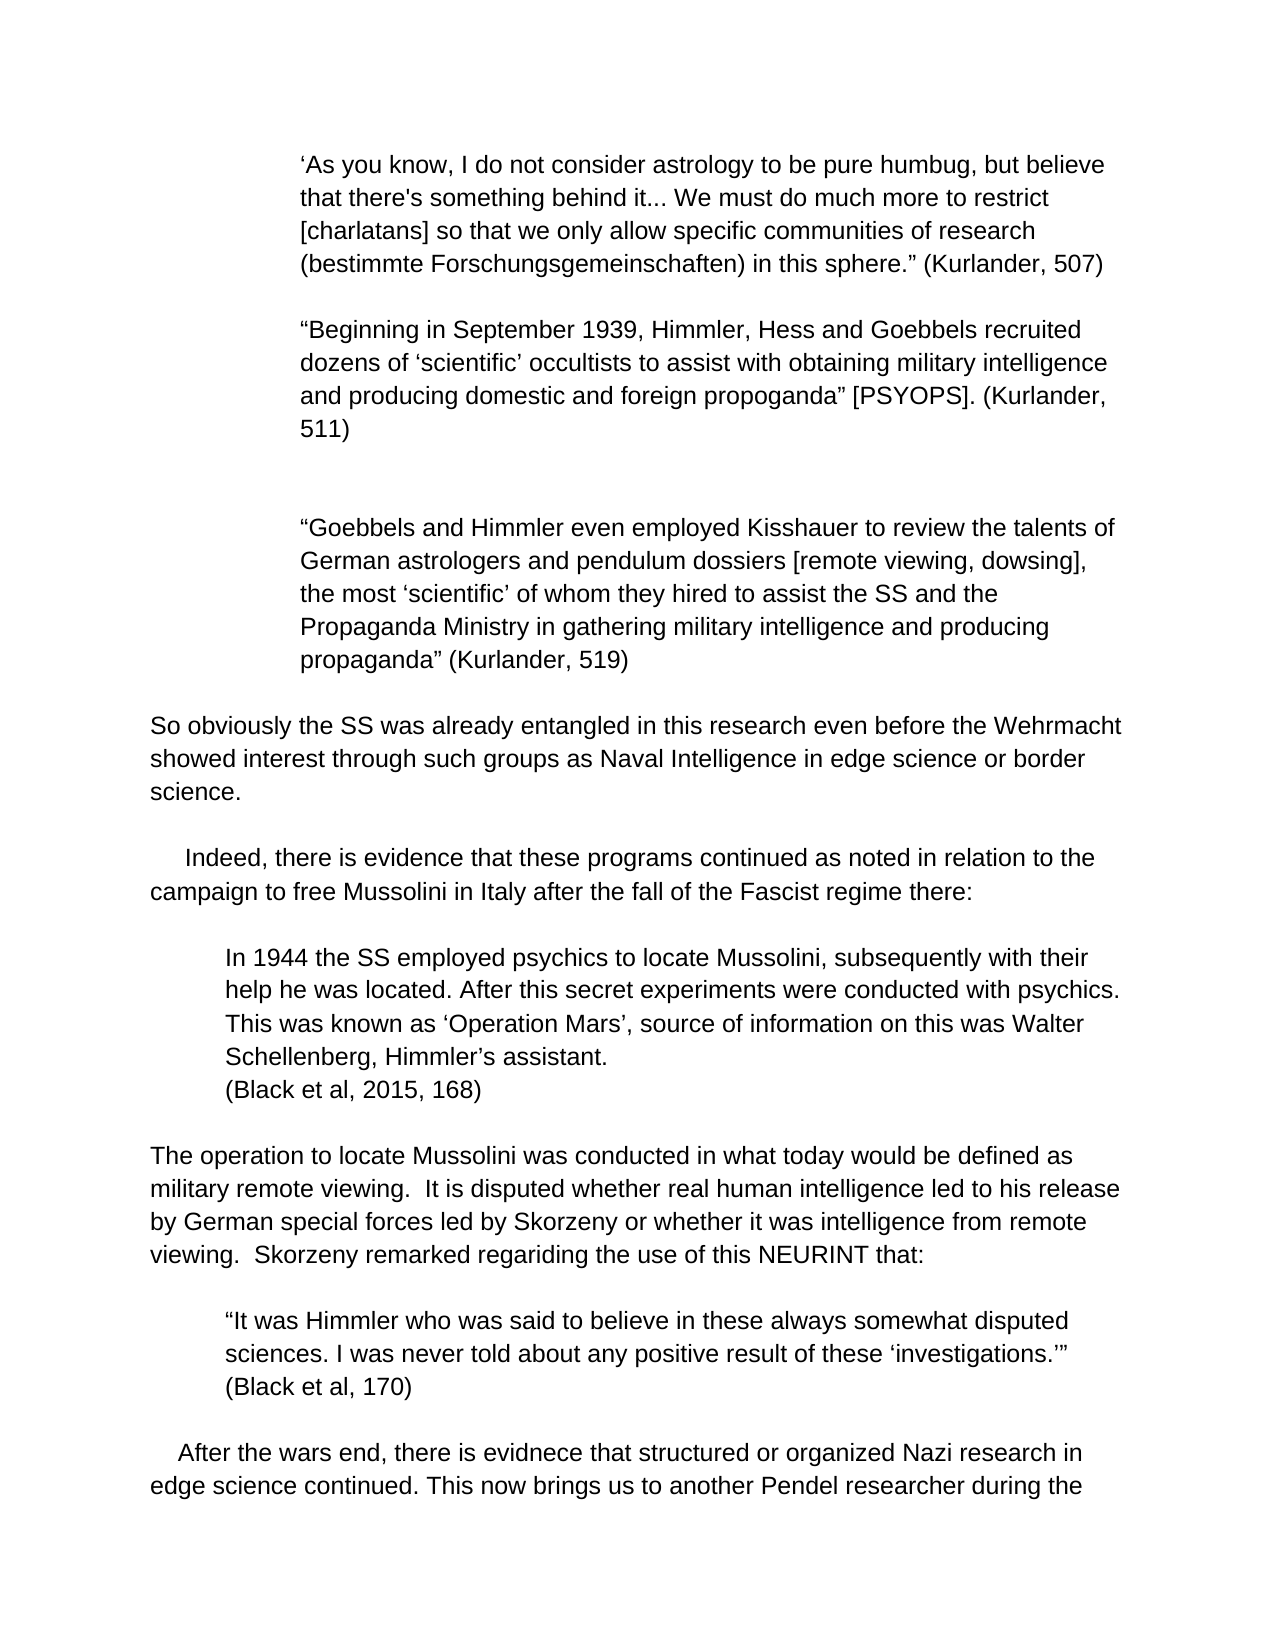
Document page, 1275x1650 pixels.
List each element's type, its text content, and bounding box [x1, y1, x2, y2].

text In 1944 the SS employed psychics to locate Mussolini, subsequently with their help he was located. After this secret experiments were conducted with psychics. This was known as ‘Operation Mars’, source of information on this was Walter Schellenberg, Himmler’s assistant. (Black et al, 2015, 168) [225, 942, 1125, 1136]
text “Beginning in September 1939, Himmler, Hess and Goebbels recruited dozens of ‘scientific’ occultists to assist with obtaining military intelligence and producing domestic and foreign propoganda” [PSYOPS]. (Kurlander, 511) [300, 315, 1125, 509]
text “Goebbels and Himmler even employed Kisshauer to review the talents of German astrologers and pendulum dossiers [remote viewing, dowsing], the most ‘scientific’ of whom they hired to assist the SS and the Propaganda Ministry in gathering military intelligence and producing propaganda” (Kurlander, 519) [300, 513, 1125, 674]
text Indeed, there is evidence that these programs continued as noted in relation to the campaign to free Mussolini in Italy after the fall of the Fascist regime there: [150, 843, 1125, 905]
text The operation to locate Mussolini was conducted in what today would be defined as military remote viewing. It is disputed whether real human intelligence led to his release by German special forces led by Skorzeny or whether it was intelligence from remote viewing. Skorzeny remarked regariding the use of this NEURINT that: [150, 1141, 1125, 1268]
text ‘As you know, I do not consider astrology to be pure humbug, but believe that there's something behind it... We must do much more to restrict [charlatans] so that we only allow specific communities of research (bestimmte Forschungsgemeinschaften) in this sphere.” (Kurlander, 507) [300, 150, 1125, 311]
text So obviously the SS was already entangled in this research even before the Wehrmacht showed interest through such groups as Naval Intelligence in edge science or border science. [150, 711, 1125, 806]
text “It was Himmler who was said to believe in these always somewhat disputed sciences. I was never told about any positive result of these ‘investigations.’” (Black et al, 170) [225, 1306, 1125, 1401]
text After the wars end, there is evidnece that structured or organized Nazi research in edge science continued. This now brings us to another Pendel researcher during the [150, 1438, 1125, 1499]
